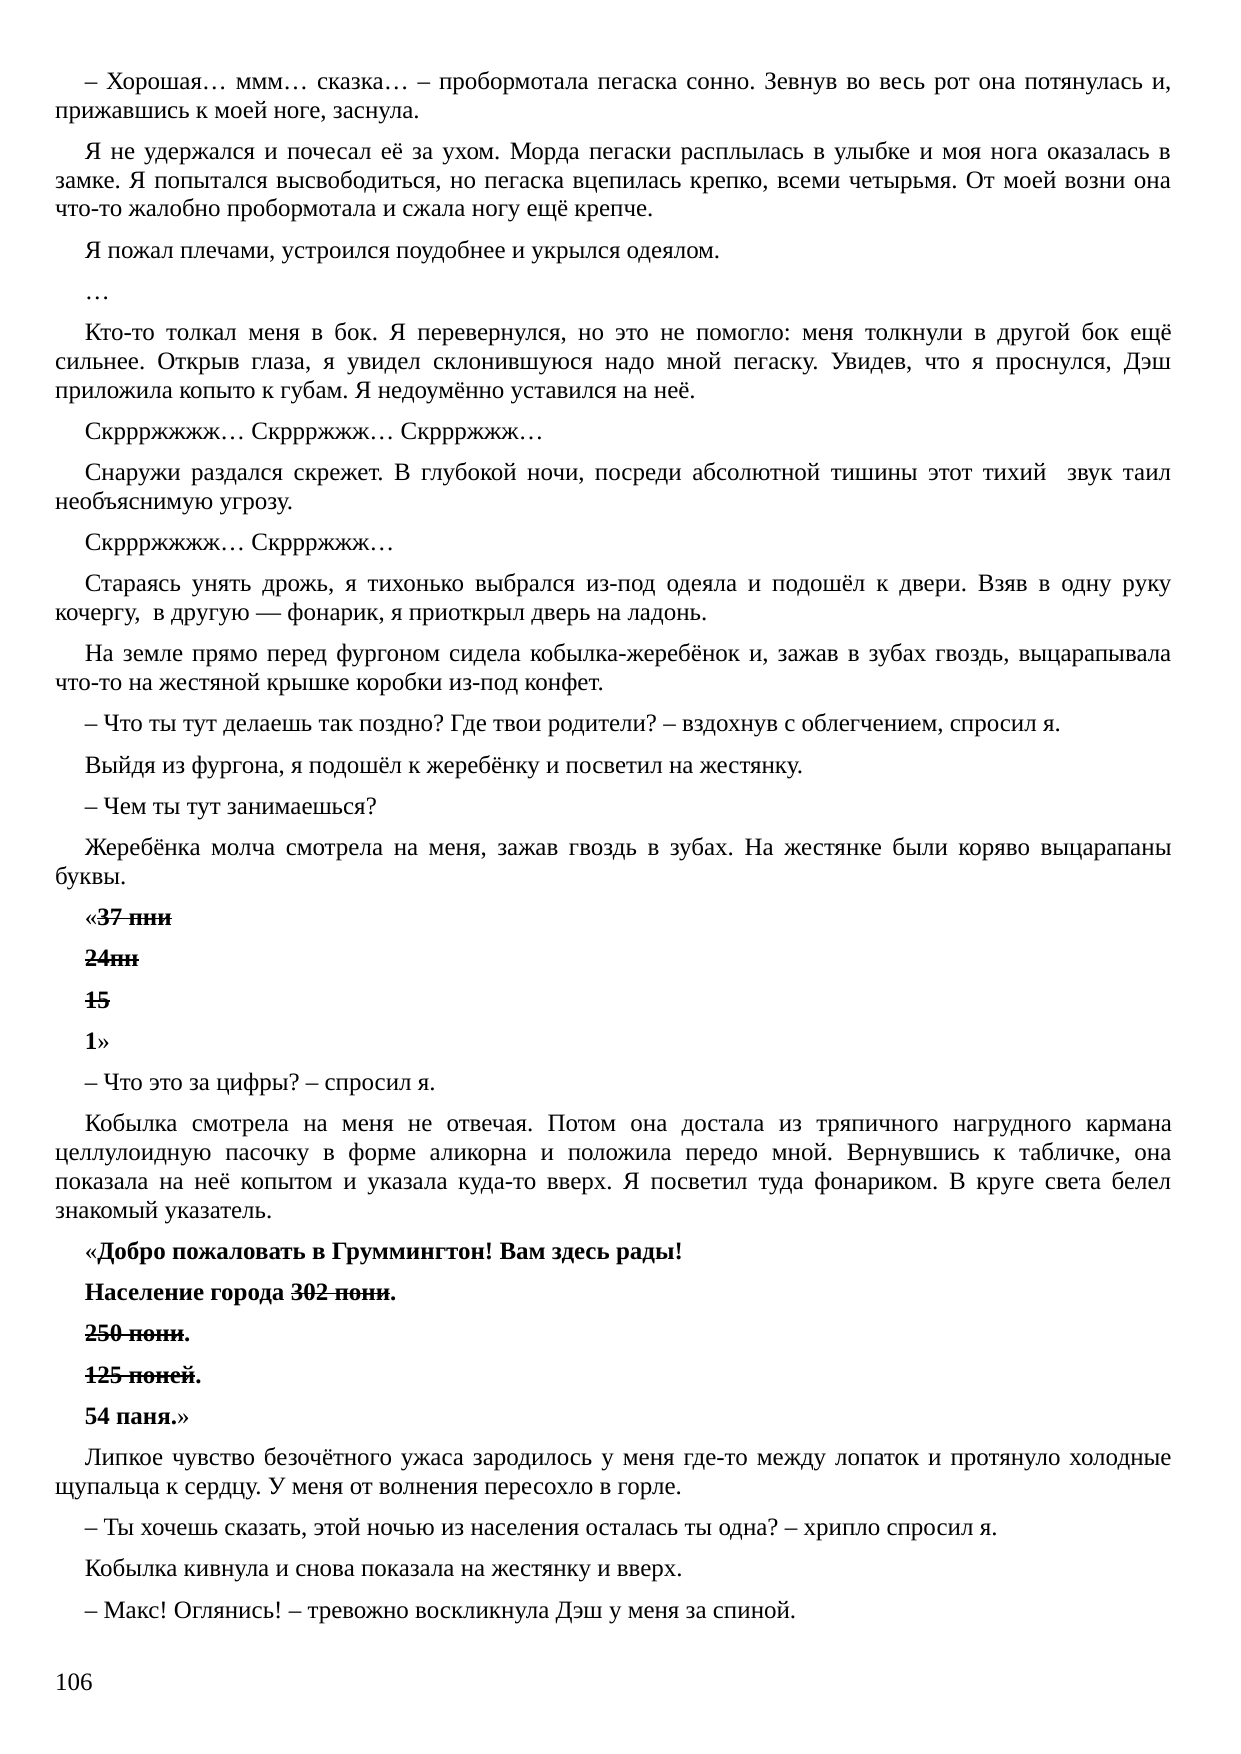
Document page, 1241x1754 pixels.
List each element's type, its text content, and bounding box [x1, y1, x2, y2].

text Выйдя из фургона, я подошёл к жеребёнку и посветил на жестянку. [55, 750, 1173, 778]
text – Ты хочешь сказать, этой ночью из населения осталась ты одна? – хрипло спросил я. [55, 1512, 1173, 1541]
text 54 паня.» [55, 1401, 1173, 1430]
text – Чем ты тут занимаешься? [55, 791, 1173, 820]
text Кто-то толкал меня в бок. Я перевернулся, но это не помогло: меня толкнули в другой бок ещё сильнее. Открыв глаза, я увидел склонившуюся надо мной пегаску. Увидев, что я проснулся, Дэш приложила копыто к губам. Я недоумённо уставился на неё. [55, 317, 1173, 403]
text «37 пни [55, 902, 1173, 931]
text 24пн [55, 943, 1173, 972]
text На земле прямо перед фургоном сидела кобылка-жеребёнок и, зажав в зубах гвоздь, выцарапывала что-то на жестяной крышке коробки из-под конфет. [55, 638, 1173, 696]
text Жеребёнка молча смотрела на меня, зажав гвоздь в зубах. На жестянке были коряво выцарапаны буквы. [55, 832, 1173, 890]
text – Что ты тут делаешь так поздно? Где твои родители? – вздохнув с облегчением, спросил я. [55, 708, 1173, 737]
text Липкое чувство безочётного ужаса зародилось у меня где-то между лопаток и протянуло холодные щупальца к сердцу. У меня от волнения пересохло в горле. [55, 1442, 1173, 1500]
text Население города 302 пони. [55, 1277, 1173, 1306]
text – Макс! Оглянись! – тревожно воскликнула Дэш у меня за спиной. [55, 1595, 1173, 1623]
text 1» [55, 1026, 1173, 1055]
text – Хорошая… ммм… сказка… – пробормотала пегаска сонно. Зевнув во весь рот она потянулась и, прижавшись к моей ноге, заснула. [55, 66, 1173, 123]
text Стараясь унять дрожь, я тихонько выбрался из-под одеяла и подошёл к двери. Взяв в одну руку кочергу, в другую — фонарик, я приоткрыл дверь на ладонь. [55, 568, 1173, 626]
text 15 [55, 985, 1173, 1013]
text Скррржжжж… Скррржжж… [55, 527, 1173, 556]
text – Что это за цифры? – спросил я. [55, 1067, 1173, 1096]
text Снаружи раздался скрежет. В глубокой ночи, посреди абсолютной тишины этот тихий звук таил необъяснимую угрозу. [55, 457, 1173, 515]
text Кобылка кивнула и снова показала на жестянку и вверх. [55, 1553, 1173, 1582]
text Я пожал плечами, устроился поудобнее и укрылся одеялом. [55, 235, 1173, 263]
text … [55, 276, 1173, 305]
text «Добро пожаловать в Груммингтон! Вам здесь рады! [55, 1236, 1173, 1265]
text 125 поней. [55, 1360, 1173, 1388]
text Скррржжжж… Скррржжж… Скррржжж… [55, 416, 1173, 445]
text 250 пони. [55, 1318, 1173, 1347]
text Кобылка смотрела на меня не отвечая. Потом она достала из тряпичного нагрудного кармана целлулоидную пасочку в форме аликорна и положила передо мной. Вернувшись к табличке, она показала на неё копытом и указала куда-то вверх. Я посветил туда фонариком. В круге света белел знакомый указатель. [55, 1108, 1173, 1223]
text Я не удержался и почесал её за ухом. Морда пегаски расплылась в улыбке и моя нога оказалась в замке. Я попытался высвободиться, но пегаска вцепилась крепко, всеми четырьмя. От моей возни она что-то жалобно пробормотала и сжала ногу ещё крепче. [55, 136, 1173, 222]
